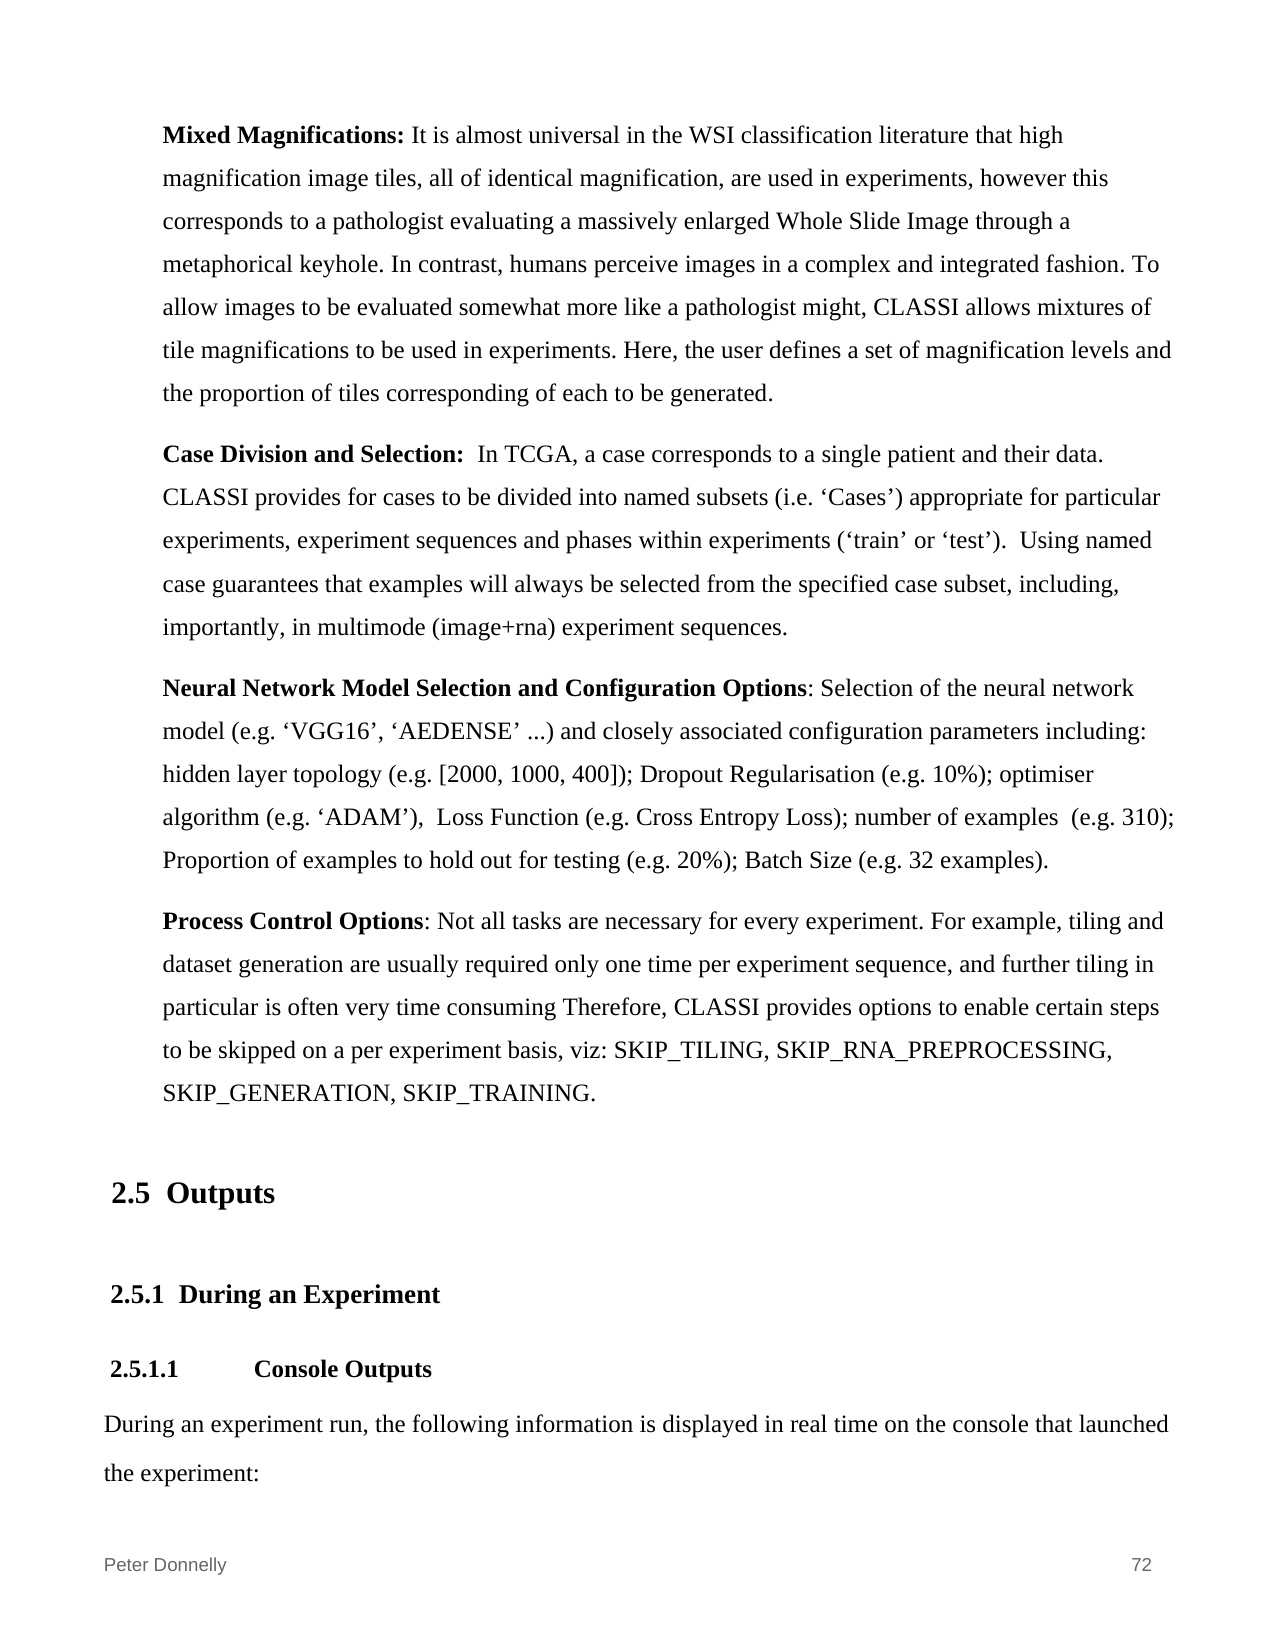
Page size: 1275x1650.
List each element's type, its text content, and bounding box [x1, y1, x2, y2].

text Mixed Magnifications: It is almost universal in the WSI classification literature that high magnification image tiles, all of identical magnification, are used in experiments, however this corresponds to a pathologist evaluating a massively enlarged Whole Slide Image through a metaphorical keyhole. In contrast, humans perceive images in a complex and integrated fashion. To allow images to be evaluated somewhat more like a pathologist might, CLASSI allows mixtures of tile magnifications to be used in experiments. Here, the user defines a set of magnification levels and the proportion of tiles corresponding of each to be generated. [162, 120, 1181, 407]
text Neural Network Model Selection and Configuration Options: Selection of the neural network model (e.g. ‘VGG16’, ‘AEDENSE’ ...) and closely associated configuration parameters including: hidden layer topology (e.g. [2000, 1000, 400]); Dropout Regularisation (e.g. 10%); optimiser algorithm (e.g. ‘ADAM’), Loss Function (e.g. Cross Entropy Loss); number of examples (e.g. 310); Proportion of examples to hold out for testing (e.g. 20%); Batch Size (e.g. 32 examples). [162, 673, 1181, 874]
text Case Division and Selection: In TCGA, a case corresponds to a single patient and their data. CLASSI provides for cases to be divided into named subsets (i.e. ‘Cases’) appropriate for particular experiments, experiment sequences and phases within experiments (‘train’ or ‘test’). Using named case guarantees that examples will always be selected from the specified case subset, including, importantly, in multimode (image+rna) experiment sequences. [162, 439, 1181, 641]
subtitle During an Experiment [103, 1279, 1181, 1310]
text Process Control Options: Not all tasks are necessary for every experiment. For example, tiling and dataset generation are usually required only one time per experiment sequence, and further tiling in particular is often very time consuming Therefore, CLASSI provides options to enable certain steps to be skipped on a per experiment basis, viz: SKIP_TILING, SKIP_RNA_PREPROCESSING, SKIP_GENERATION, SKIP_TRAINING. [162, 906, 1181, 1107]
subtitle Console Outputs [103, 1354, 1181, 1383]
text During an experiment run, the following information is displayed in real time on the console that launched the experiment: [103, 1409, 1181, 1489]
subtitle Outputs [103, 1175, 1181, 1211]
